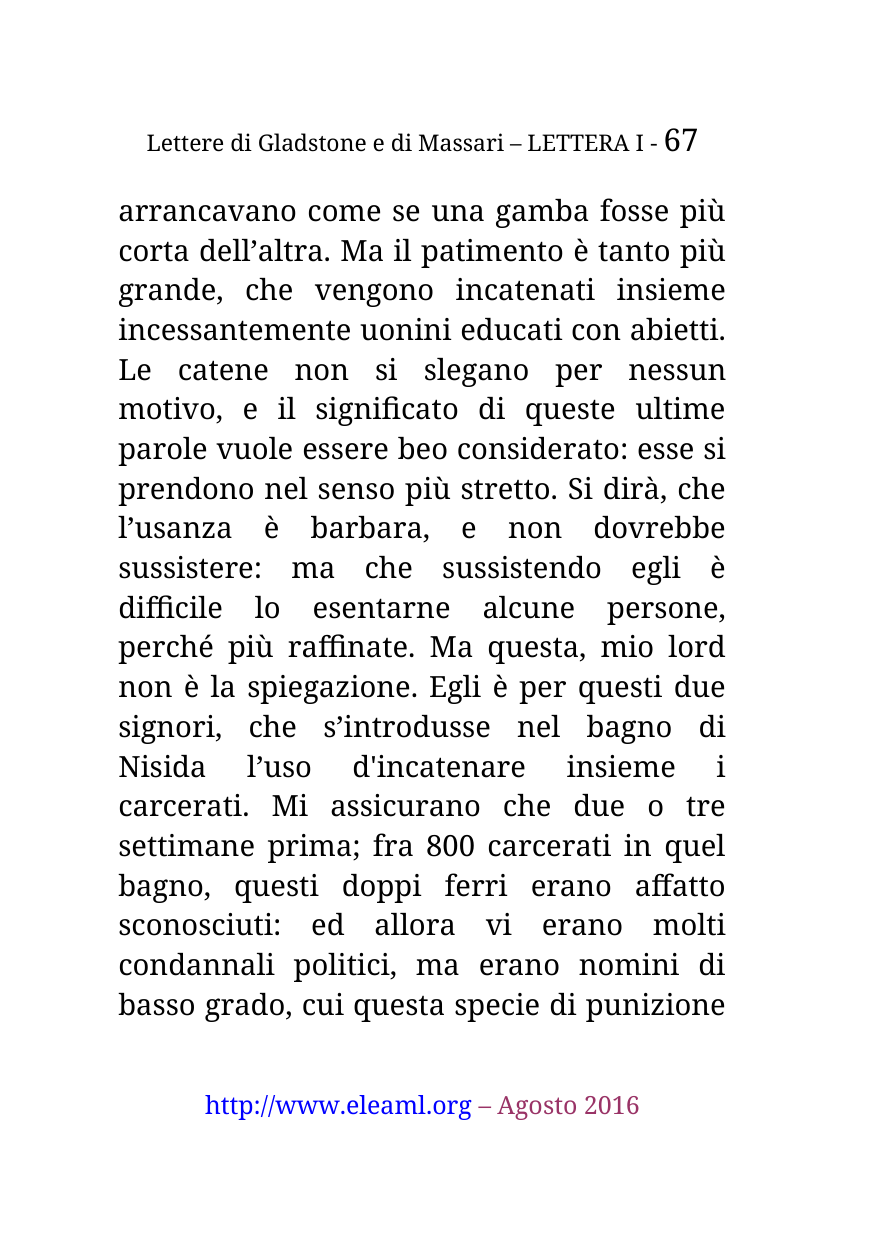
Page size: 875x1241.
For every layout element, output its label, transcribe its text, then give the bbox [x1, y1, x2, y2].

text arrancavano come se una gamba fosse più corta dell’altra. Ma il patimento è tanto più grande, che vengono incatenati insieme incessantemente uonini educati con abietti. Le catene non si slegano per nessun motivo, e il significato di queste ultime parole vuole essere beo considerato: esse si prendono nel senso più stretto. Si dirà, che l’usanza è barbara, e non dovrebbe sussistere: ma che sussistendo egli è difficile lo esentarne alcune persone, perché più raffinate. Ma questa, mio lord non è la spiegazione. Egli è per questi due signori, che s’introdusse nel bagno di Nisida l’uso d'incatenare insieme i carcerati. Mi assicurano che due o tre settimane prima; fra 800 carcerati in quel bagno, questi doppi ferri erano affatto sconosciuti: ed allora vi erano molti condannali politici, ma erano nomini di basso grado, cui questa specie di punizione [118, 190, 726, 1024]
